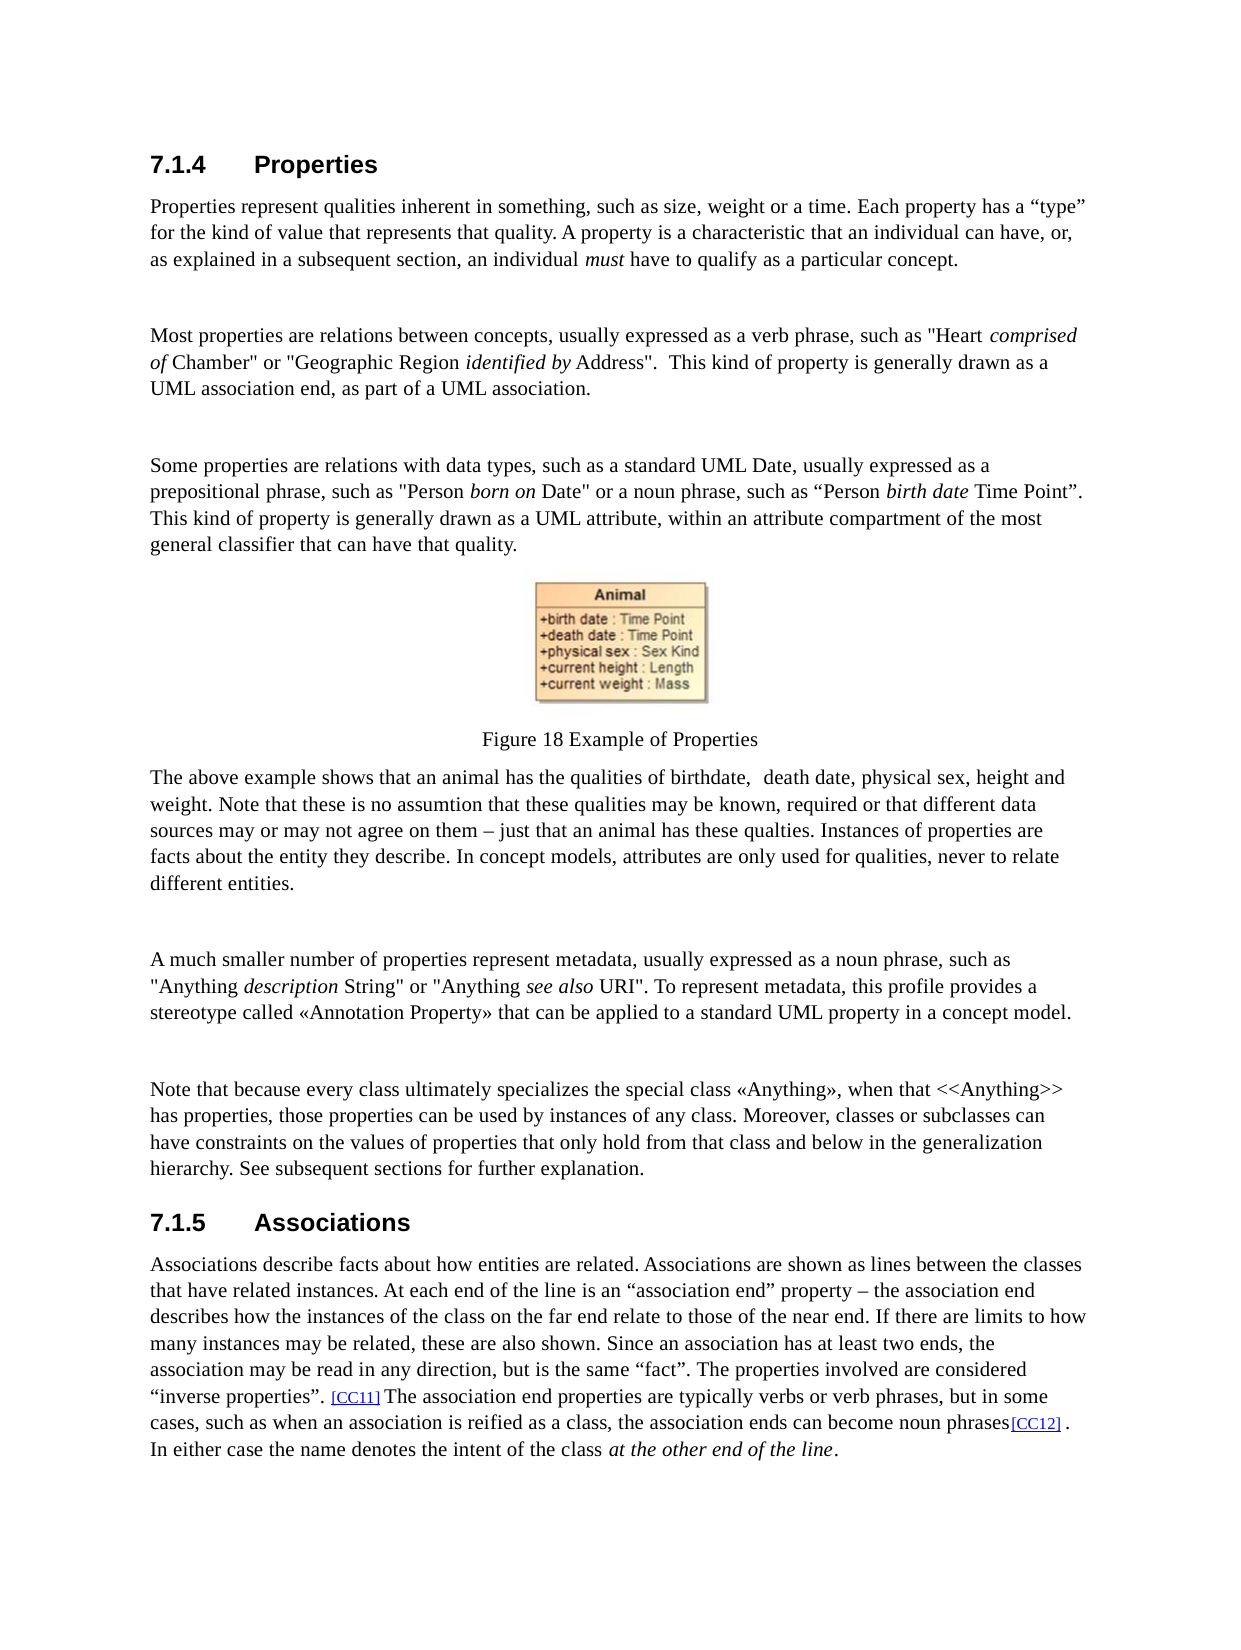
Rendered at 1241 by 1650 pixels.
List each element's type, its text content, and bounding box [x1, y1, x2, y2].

subtitle Properties [150, 150, 1090, 179]
subtitle Associations [150, 1208, 1090, 1237]
text Figure 18 Example of Properties [150, 727, 1090, 751]
text Some properties are relations with data types, such as a standard UML Date, usually expressed as a prepositional phrase, such as "Person born on Date" or a noun phrase, such as “Person birth date Time Point”. This kind of property is generally drawn as a UML attribute, within an attribute compartment of the most general classifier that can have that quality. [150, 452, 1090, 556]
picture [522, 570, 718, 713]
text Note that because every class ultimately specializes the special class «Anything», when that <<Anything>> has properties, those properties can be used by instances of any class. Moreover, classes or subclasses can have constraints on the values of properties that only hold from that class and below in the generalization hierarchy. See subsequent sections for further explanation. [150, 1077, 1090, 1180]
text Most properties are relations between concepts, usually expressed as a verb phrase, such as "Heart comprised of Chamber" or "Geographic Region identified by Address". This kind of property is generally drawn as a UML association end, as part of a UML association. [150, 323, 1090, 400]
text A much smaller number of properties represent metadata, usually expressed as a noun phrase, such as "Anything description String" or "Anything see also URI". To represent metadata, this profile provides a stereotype called «Annotation Property» that can be applied to a standard UML property in a concept model. [150, 947, 1090, 1024]
text The above example shows that an animal has the qualities of birthdate, death date, physical sex, height and weight. Note that these is no assumtion that these qualities may be known, required or that different data sources may or may not agree on them – just that an animal has these qualties. Instances of properties are facts about the entity they describe. In concept models, attributes are only used for qualities, never to relate different entities. [150, 765, 1090, 895]
text Properties represent qualities inherent in something, such as size, weight or a time. Each property has a “type” for the kind of value that represents that quality. A property is a characteristic that an individual can have, or, as explained in a subsequent section, an individual must have to qualify as a particular concept. [150, 194, 1090, 271]
text Associations describe facts about how entities are related. Associations are shown as lines between the classes that have related instances. At each end of the line is an “association end” property – the association end describes how the instances of the class on the far end relate to those of the near end. If there are limits to how many instances may be related, these are also shown. Since an association has at least two ends, the association may be read in any direction, but is the same “fact”. The properties involved are considered “inverse properties”. [CC11] The association end properties are typically verbs or verb phrases, but in some cases, such as when an association is reified as a class, the association ends can become noun phrases[CC12] . In either case the name denotes the intent of the class at the other end of the line. [150, 1251, 1090, 1461]
